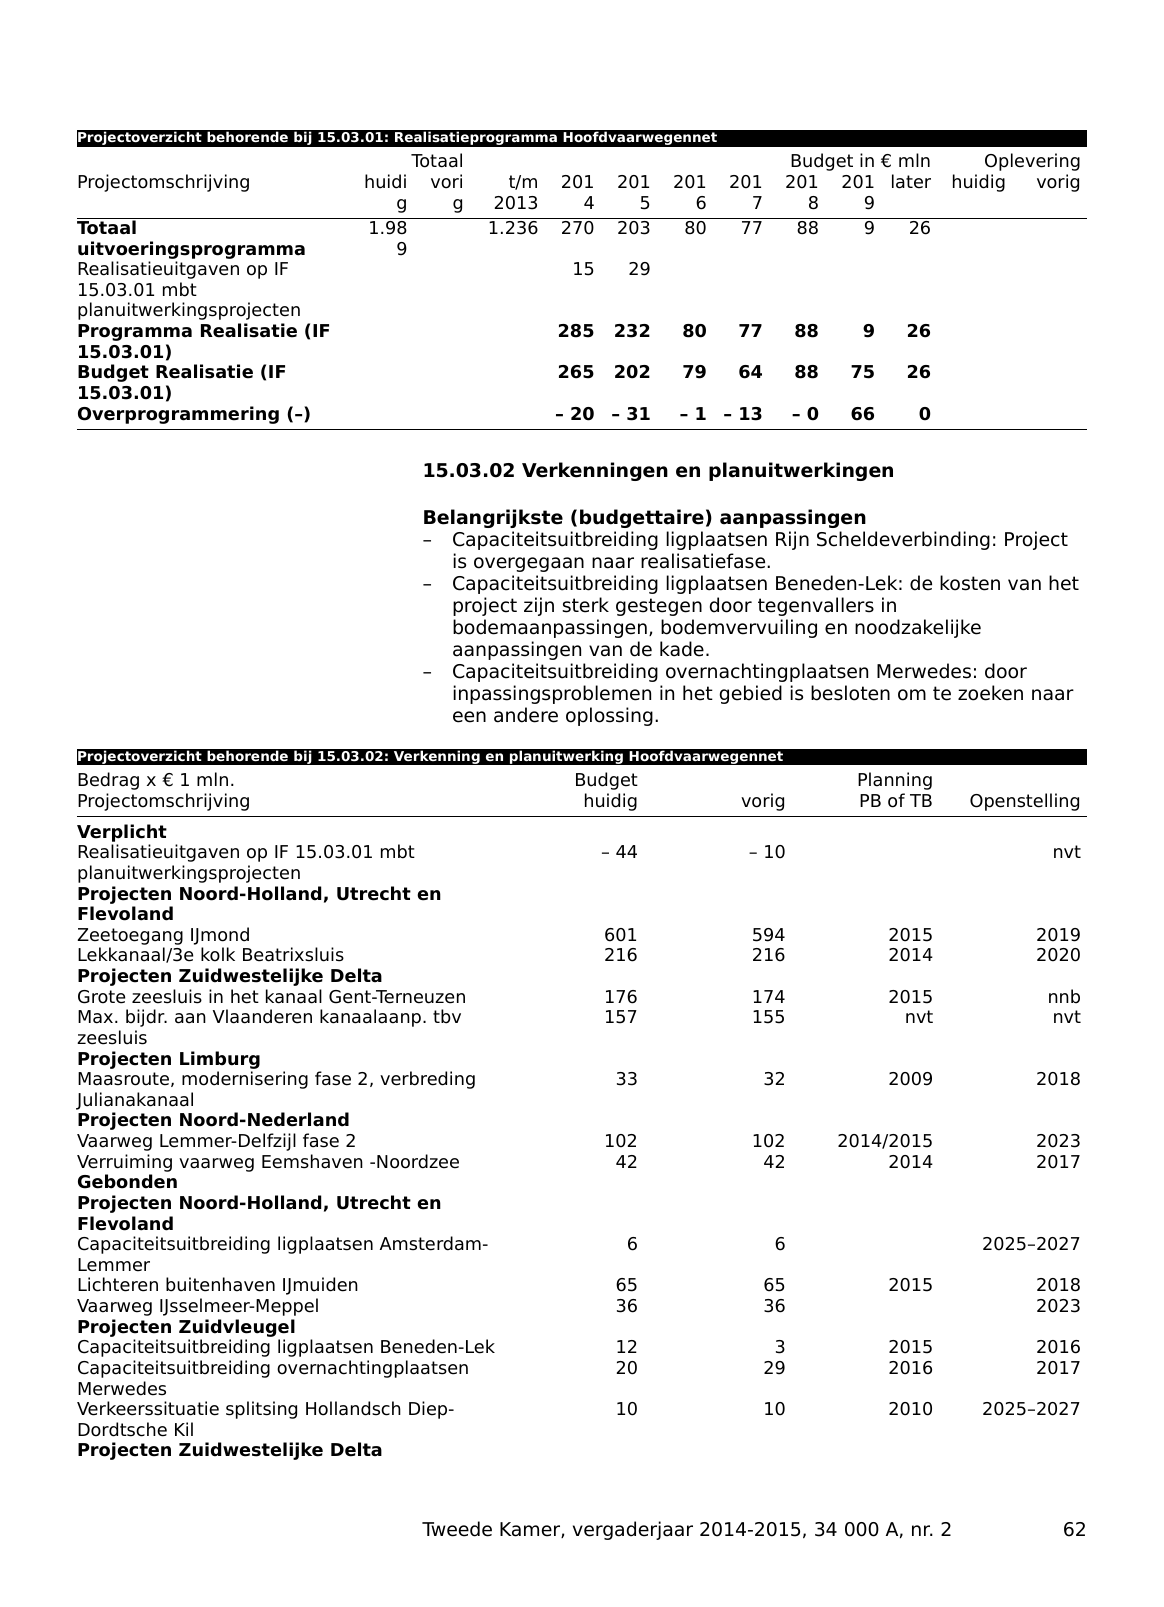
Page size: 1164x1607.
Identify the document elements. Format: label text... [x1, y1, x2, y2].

table_cell 36 [496, 1296, 644, 1317]
table_cell Verruiming vaarweg Eemshaven -Noordzee [77, 1152, 496, 1172]
table_cell 216 [644, 945, 791, 966]
table_cell 2017 [713, 172, 769, 218]
table_cell t/m 2013 [470, 172, 544, 218]
table_cell 1.989 [357, 219, 413, 259]
table_cell 270 [544, 219, 600, 259]
table_cell 2015 [791, 925, 939, 945]
table_cell 6 [496, 1234, 644, 1275]
table_cell [939, 1440, 1087, 1461]
table_cell [644, 966, 791, 987]
table_cell [644, 1110, 791, 1131]
table_cell Vaarweg IJsselmeer-Meppel [77, 1296, 496, 1317]
table_cell 66 [825, 404, 881, 429]
table_cell [357, 259, 413, 321]
table_cell [825, 259, 881, 321]
table_cell [496, 966, 644, 987]
table_cell 3 [644, 1337, 791, 1358]
table_cell 79 [656, 362, 712, 403]
table_cell [77, 147, 357, 172]
table_cell [496, 1049, 644, 1069]
table_cell Zeetoegang IJmond [77, 925, 496, 945]
table_cell 2014 [791, 1152, 939, 1172]
table_cell [496, 1172, 644, 1193]
table_cell [791, 1193, 939, 1234]
table_cell [644, 1440, 791, 1461]
table_cell 176 [496, 987, 644, 1007]
table_cell 2015 [600, 172, 656, 218]
table_cell [939, 1049, 1087, 1069]
table_cell Lichteren buitenhaven IJmuiden [77, 1275, 496, 1296]
table_cell 65 [496, 1275, 644, 1296]
table_cell Programma Realisatie (IF 15.03.01) [77, 321, 357, 362]
table_cell 2018 [769, 172, 825, 218]
table_cell [939, 1172, 1087, 1193]
table_cell 202 [600, 362, 656, 403]
table_cell Overprogrammering (–) [77, 404, 357, 429]
table_cell 2020 [939, 945, 1087, 966]
table_cell [791, 966, 939, 987]
table_cell Lekkanaal/3e kolk Beatrixsluis [77, 945, 496, 966]
table_cell [791, 817, 939, 842]
table_cell 2019 [825, 172, 881, 218]
table_cell nvt [791, 1007, 939, 1048]
table_cell [937, 362, 1012, 403]
table_cell Planning [791, 765, 939, 791]
table_cell [644, 817, 791, 842]
table_cell 10 [496, 1399, 644, 1440]
table_cell [769, 259, 825, 321]
table_cell 2019 [939, 925, 1087, 945]
table_cell Capaciteitsuitbreiding ligplaatsen Beneden-Lek [77, 1337, 496, 1358]
text – Capaciteitsuitbreiding ligplaatsen Beneden-Lek: de kosten van het project zijn sterk gestegen door tegenvallers in bodemaanpassingen, bodemvervuiling en noodzakelijke aanpassingen van de kade. [422, 573, 1087, 661]
table_cell [791, 1172, 939, 1193]
table_cell 2017 [939, 1358, 1087, 1399]
table_cell Projecten Zuidvleugel [77, 1317, 496, 1337]
table_cell 2014 [544, 172, 600, 218]
table_cell 9 [825, 219, 881, 259]
table_cell 594 [644, 925, 791, 945]
table_cell 2025–2027 [939, 1234, 1087, 1275]
table_cell PB of TB [791, 791, 939, 816]
table_cell [937, 259, 1012, 321]
table_cell 2015 [791, 1275, 939, 1296]
table_cell Realisatieuitgaven op IF 15.03.01 mbt planuitwerkingsprojecten [77, 842, 496, 883]
table_cell 77 [713, 321, 769, 362]
table_cell 80 [656, 219, 712, 259]
table_cell [644, 884, 791, 925]
table_cell 26 [881, 219, 937, 259]
table_cell 285 [544, 321, 600, 362]
table_cell – 1 [656, 404, 712, 429]
table_cell – 44 [496, 842, 644, 883]
table_cell – 0 [769, 404, 825, 429]
table_cell 2016 [791, 1358, 939, 1399]
table_cell [939, 1193, 1087, 1234]
table_cell [1012, 321, 1087, 362]
table_cell vorig [644, 791, 791, 816]
table_cell Vaarweg Lemmer-Delfzijl fase 2 [77, 1131, 496, 1152]
table_cell [470, 362, 544, 403]
table_cell 36 [644, 1296, 791, 1317]
table_cell [644, 1193, 791, 1234]
table_cell 174 [644, 987, 791, 1007]
table_cell [413, 259, 469, 321]
table_cell Maasroute, modernisering fase 2, verbreding Julianakanaal [77, 1069, 496, 1110]
subtitle 15.03.02 Verkenningen en planuitwerkingen [422, 460, 1087, 482]
table_cell Gebonden [77, 1172, 496, 1193]
table_cell 2023 [939, 1296, 1087, 1317]
table_cell 2009 [791, 1069, 939, 1110]
table_cell 29 [600, 259, 656, 321]
table_cell 9 [825, 321, 881, 362]
table_cell [496, 817, 644, 842]
table_cell 216 [496, 945, 644, 966]
table_cell [791, 1049, 939, 1069]
table_cell Bedrag x € 1 mln. [77, 765, 496, 791]
table_cell 42 [644, 1152, 791, 1172]
table_cell 6 [644, 1234, 791, 1275]
table_cell [357, 362, 413, 403]
table_cell [1012, 404, 1087, 429]
table_cell 88 [769, 321, 825, 362]
table_cell 26 [881, 362, 937, 403]
table_cell [496, 1317, 644, 1337]
table_cell 65 [644, 1275, 791, 1296]
table_cell 88 [769, 362, 825, 403]
table_cell [1012, 219, 1087, 259]
table_cell Verplicht [77, 817, 496, 842]
table_cell nnb [939, 987, 1087, 1007]
table_cell [939, 966, 1087, 987]
table_cell vorig [1012, 172, 1087, 218]
table_cell [791, 884, 939, 925]
table_cell Capaciteitsuitbreiding ligplaatsen Amsterdam-Lemmer [77, 1234, 496, 1275]
table_cell – 31 [600, 404, 656, 429]
table_cell nvt [939, 1007, 1087, 1048]
table_cell – 20 [544, 404, 600, 429]
table_cell [644, 1172, 791, 1193]
table_cell 42 [496, 1152, 644, 1172]
table_cell [791, 1296, 939, 1317]
table_cell Projecten Zuidwestelijke Delta [77, 966, 496, 987]
table_cell Verkeerssituatie splitsing Hollandsch Diep-Dordtsche Kil [77, 1399, 496, 1440]
table_cell [644, 1317, 791, 1337]
table_cell [644, 765, 791, 791]
table_cell vorig [413, 172, 469, 218]
table_cell [713, 259, 769, 321]
table_cell [357, 404, 413, 429]
table_cell 75 [825, 362, 881, 403]
table_cell [413, 404, 469, 429]
table_cell 1.236 [470, 219, 544, 259]
table_cell huidig [937, 172, 1012, 218]
table_cell 2010 [791, 1399, 939, 1440]
table_cell 32 [644, 1069, 791, 1110]
table_cell Budget [496, 765, 644, 791]
table_cell – 13 [713, 404, 769, 429]
table_cell [496, 1193, 644, 1234]
table_cell Capaciteitsuitbreiding overnachtingplaatsen Merwedes [77, 1358, 496, 1399]
table_cell [791, 1440, 939, 1461]
table_cell 102 [496, 1131, 644, 1152]
table_cell [656, 259, 712, 321]
table_cell 265 [544, 362, 600, 403]
table_cell [791, 1110, 939, 1131]
table_cell [470, 259, 544, 321]
table_cell [496, 1440, 644, 1461]
table_cell 2016 [656, 172, 712, 218]
table_cell [644, 1049, 791, 1069]
table_cell huidig [496, 791, 644, 816]
table_cell Max. bijdr. aan Vlaanderen kanaalaanp. tbv zeesluis [77, 1007, 496, 1048]
table_cell Grote zeesluis in het kanaal Gent-Terneuzen [77, 987, 496, 1007]
table_cell 155 [644, 1007, 791, 1048]
table_cell 29 [644, 1358, 791, 1399]
table_cell 2015 [791, 1337, 939, 1358]
table_cell Projecten Zuidwestelijke Delta [77, 1440, 496, 1461]
table_cell Realisatieuitgaven op IF 15.03.01 mbt planuitwerkingsprojecten [77, 259, 357, 321]
table_cell 10 [644, 1399, 791, 1440]
table_cell huidig [357, 172, 413, 218]
table_header Projectoverzicht behorende bij 15.03.01: Realisatieprogramma Hoofdvaarwegennet [77, 130, 1087, 146]
table_cell – 10 [644, 842, 791, 883]
table_cell 77 [713, 219, 769, 259]
table_cell [791, 1234, 939, 1275]
table_cell [937, 321, 1012, 362]
table_cell [413, 362, 469, 403]
table_cell [939, 817, 1087, 842]
table_cell 0 [881, 404, 937, 429]
table_cell 2016 [939, 1337, 1087, 1358]
table_cell [496, 1110, 644, 1131]
text – Capaciteitsuitbreiding ligplaatsen Rijn Scheldeverbinding: Project is overgegaan naar realisatiefase. [422, 529, 1087, 573]
table_cell 2025–2027 [939, 1399, 1087, 1440]
table_cell nvt [939, 842, 1087, 883]
table_cell 2023 [939, 1131, 1087, 1152]
table_cell Projecten Limburg [77, 1049, 496, 1069]
table_cell [939, 765, 1087, 791]
table_cell 2018 [939, 1275, 1087, 1296]
table_cell 601 [496, 925, 644, 945]
table_cell [939, 1110, 1087, 1131]
table_cell 80 [656, 321, 712, 362]
table_cell 26 [881, 321, 937, 362]
table_cell 2015 [791, 987, 939, 1007]
table_cell later [881, 172, 937, 218]
table_header Projectoverzicht behorende bij 15.03.02: Verkenning en planuitwerking Hoofdvaarwegennet [77, 749, 1087, 764]
table_cell [470, 321, 544, 362]
table_cell 33 [496, 1069, 644, 1110]
table_cell Openstelling [939, 791, 1087, 816]
table_cell Budget Realisatie (IF 15.03.01) [77, 362, 357, 403]
table_cell [937, 219, 1012, 259]
table_cell 12 [496, 1337, 644, 1358]
table_cell [470, 404, 544, 429]
table_cell [791, 842, 939, 883]
table_cell [357, 321, 413, 362]
table_cell Projectomschrijving [77, 172, 357, 218]
table_cell 20 [496, 1358, 644, 1399]
table_cell [413, 321, 469, 362]
table_cell 64 [713, 362, 769, 403]
text – Capaciteitsuitbreiding overnachtingplaatsen Merwedes: door inpassingsproblemen in het gebied is besloten om te zoeken naar een andere oplossing. [422, 661, 1087, 727]
table_cell 2014/2015 [791, 1131, 939, 1152]
table_cell Totaal [357, 147, 469, 172]
table_cell 157 [496, 1007, 644, 1048]
table_cell 2014 [791, 945, 939, 966]
table_cell [496, 884, 644, 925]
table_cell [939, 884, 1087, 925]
table_cell Oplevering [937, 147, 1087, 172]
table_cell [1012, 362, 1087, 403]
table_cell [937, 404, 1012, 429]
table_cell Projecten Noord-Nederland [77, 1110, 496, 1131]
table_cell 2017 [939, 1152, 1087, 1172]
table_cell 2018 [939, 1069, 1087, 1110]
table_cell 15 [544, 259, 600, 321]
table_cell [1012, 259, 1087, 321]
table_cell [791, 1317, 939, 1337]
subtitle Belangrijkste (budgettaire) aanpassingen [422, 507, 1087, 529]
table_cell Projectomschrijving [77, 791, 496, 816]
table_cell [413, 219, 469, 259]
table_cell Totaal uitvoeringsprogramma [77, 219, 357, 259]
table_cell 232 [600, 321, 656, 362]
table_cell 102 [644, 1131, 791, 1152]
table_cell Projecten Noord-Holland, Utrecht en Flevoland [77, 1193, 496, 1234]
table_cell Budget in € mln [470, 147, 937, 172]
table_cell Projecten Noord-Holland, Utrecht en Flevoland [77, 884, 496, 925]
table_cell 203 [600, 219, 656, 259]
table_cell [939, 1317, 1087, 1337]
table_cell 88 [769, 219, 825, 259]
table_cell [881, 259, 937, 321]
